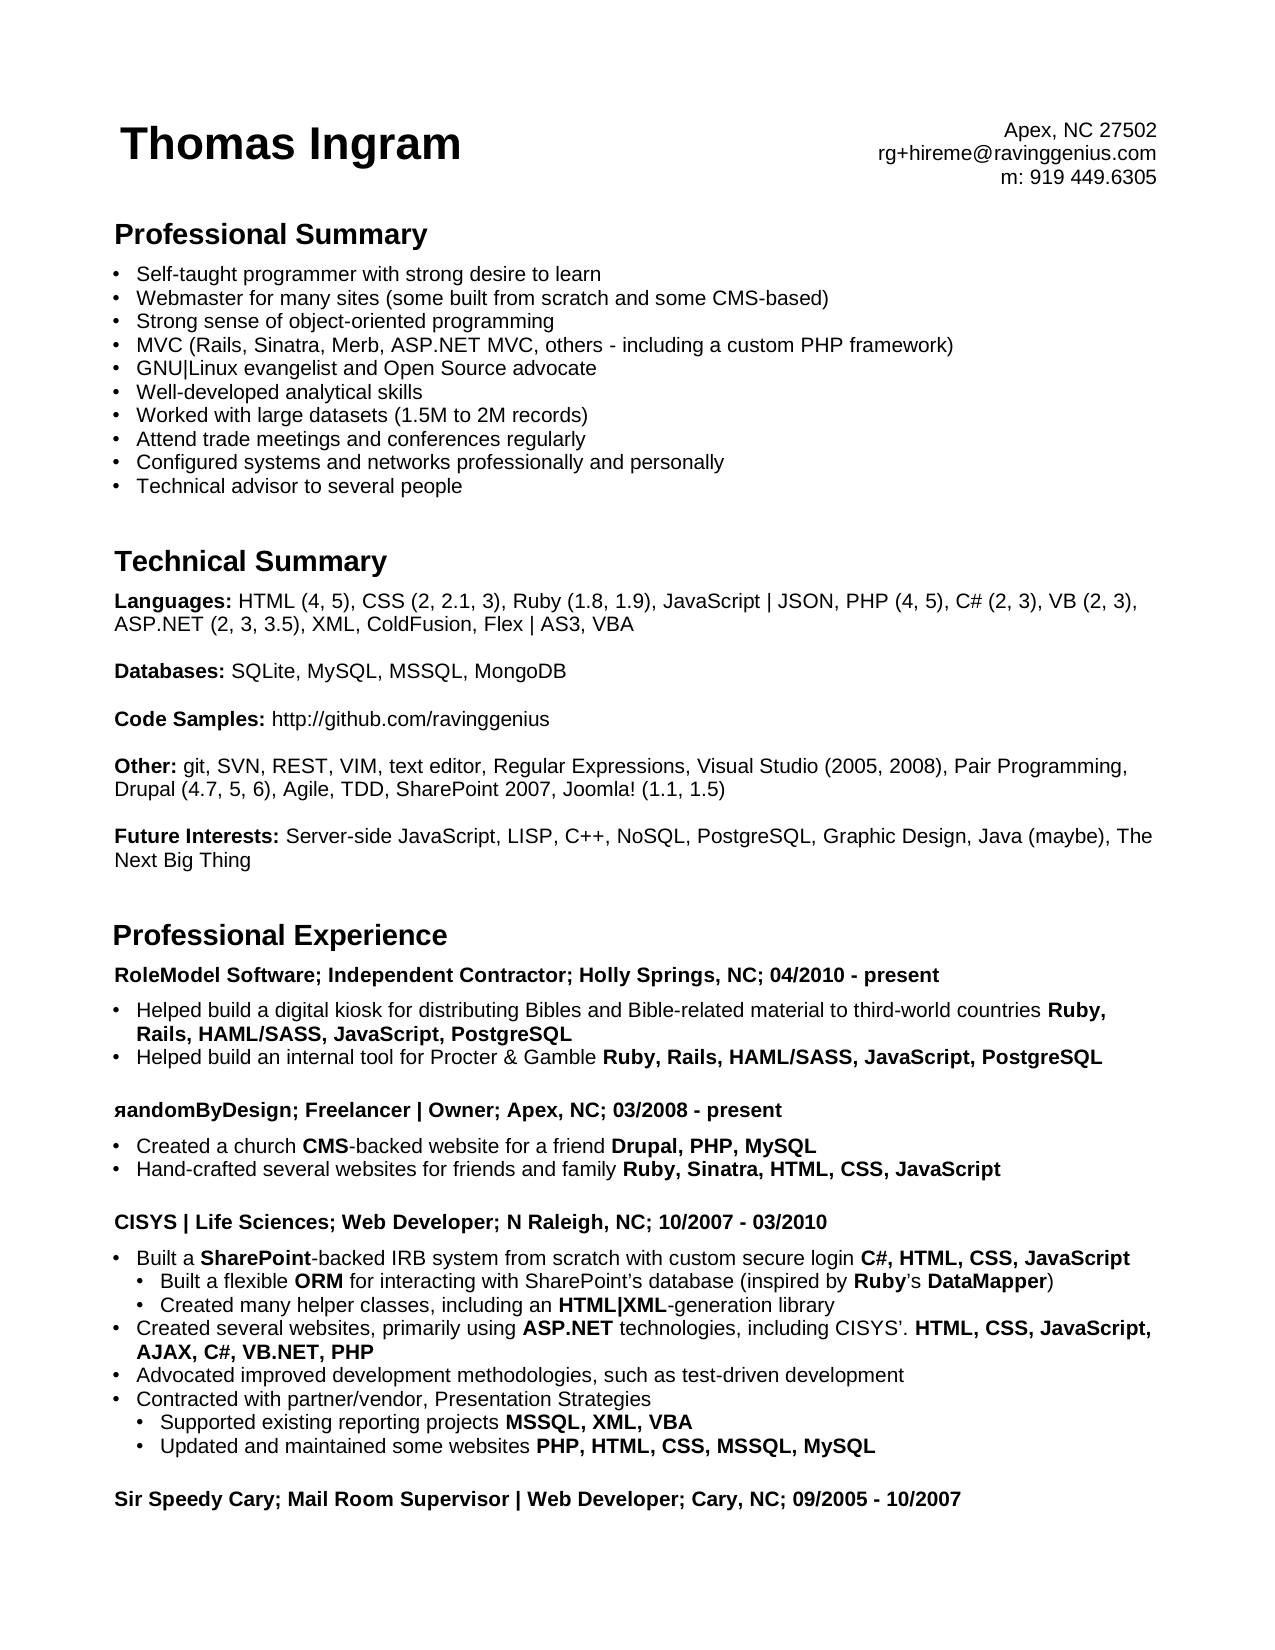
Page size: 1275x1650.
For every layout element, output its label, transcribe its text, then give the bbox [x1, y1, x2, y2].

list MVC (Rails, Sinatra, Merb, ASP.NET MVC, others - including a custom PHP framework) [112, 333, 1162, 357]
list Built a SharePoint-backed IRB system from scratch with custom secure login C#, HTML, CSS, JavaScript [112, 1246, 1162, 1269]
list Contracted with partner/vendor, Presentation Strategies [112, 1387, 1162, 1411]
table_header Apex, NC 27502 rg+hireme@ravinggenius.com m: 919 449.6305 [638, 113, 1162, 194]
text Databases: SQLite, MySQL, MSSQL, MongoDB [114, 660, 1162, 683]
list Worked with large datasets (1.5M to 2M records) [112, 404, 1162, 427]
list Created many helper classes, including an HTML|XML-generation library [136, 1293, 1162, 1317]
table_header Thomas Ingram [113, 113, 637, 194]
list Configured systems and networks professionally and personally [112, 451, 1162, 474]
list Webmaster for many sites (some built from scratch and some CMS-based) [112, 286, 1162, 309]
text Professional Experience [112, 919, 1162, 952]
list Created several websites, primarily using ASP.NET technologies, including CISYS’. HTML, CSS, JavaScript, AJAX, C#, VB.NET, PHP [112, 1317, 1162, 1364]
text Future Interests: Server-side JavaScript, LISP, C++, NoSQL, PostgreSQL, Graphic Design, Java (maybe), The Next Big Thing [114, 825, 1162, 872]
list Advocated improved development methodologies, such as test-driven development [112, 1364, 1162, 1387]
list Built a flexible ORM for interacting with SharePoint’s database (inspired by Ruby’s DataMapper) [136, 1269, 1162, 1293]
list Updated and maintained some websites PHP, HTML, CSS, MSSQL, MySQL [136, 1434, 1162, 1458]
list Created a church CMS-backed website for a friend Drupal, PHP, MySQL [112, 1134, 1162, 1158]
list Supported existing reporting projects MSSQL, XML, VBA [136, 1411, 1162, 1434]
list Self-taught programmer with strong desire to learn [112, 262, 1162, 286]
list Well-developed analytical skills [112, 380, 1162, 404]
list Technical advisor to several people [112, 474, 1162, 498]
text Code Samples: http://github.com/ravinggenius [114, 707, 1162, 731]
text Technical Summary [114, 545, 1162, 578]
list Attend trade meetings and conferences regularly [112, 427, 1162, 451]
list Strong sense of object-oriented programming [112, 309, 1162, 333]
text Sir Speedy Cary; Mail Room Supervisor | Web Developer; Cary, NC; 09/2005 - 10/2007 [114, 1487, 1162, 1511]
text RoleModel Software; Independent Contractor; Holly Springs, NC; 04/2010 - present [114, 963, 1162, 987]
list Hand-crafted several websites for friends and family Ruby, Sinatra, HTML, CSS, JavaScript [112, 1158, 1162, 1181]
list GNU|Linux evangelist and Open Source advocate [112, 357, 1162, 380]
text яandomByDesign; Freelancer | Owner; Apex, NC; 03/2008 - present [114, 1099, 1162, 1122]
list Helped build an internal tool for Procter & Gamble Ruby, Rails, HAML/SASS, JavaScript, PostgreSQL [112, 1046, 1162, 1069]
text Professional Summary [114, 218, 1162, 251]
text CISYS | Life Sciences; Web Developer; N Raleigh, NC; 10/2007 - 03/2010 [114, 1211, 1162, 1234]
list Helped build a digital kiosk for distributing Bibles and Bible-related material to third-world countries Ruby, Rails, HAML/SASS, JavaScript, PostgreSQL [112, 999, 1162, 1046]
text Languages: HTML (4, 5), CSS (2, 2.1, 3), Ruby (1.8, 1.9), JavaScript | JSON, PHP (4, 5), C# (2, 3), VB (2, 3), ASP.NET (2, 3, 3.5), XML, ColdFusion, Flex | AS3, VBA [114, 589, 1162, 636]
text Other: git, SVN, REST, VIM, text editor, Regular Expressions, Visual Studio (2005, 2008), Pair Programming, Drupal (4.7, 5, 6), Agile, TDD, SharePoint 2007, Joomla! (1.1, 1.5) [114, 754, 1162, 801]
